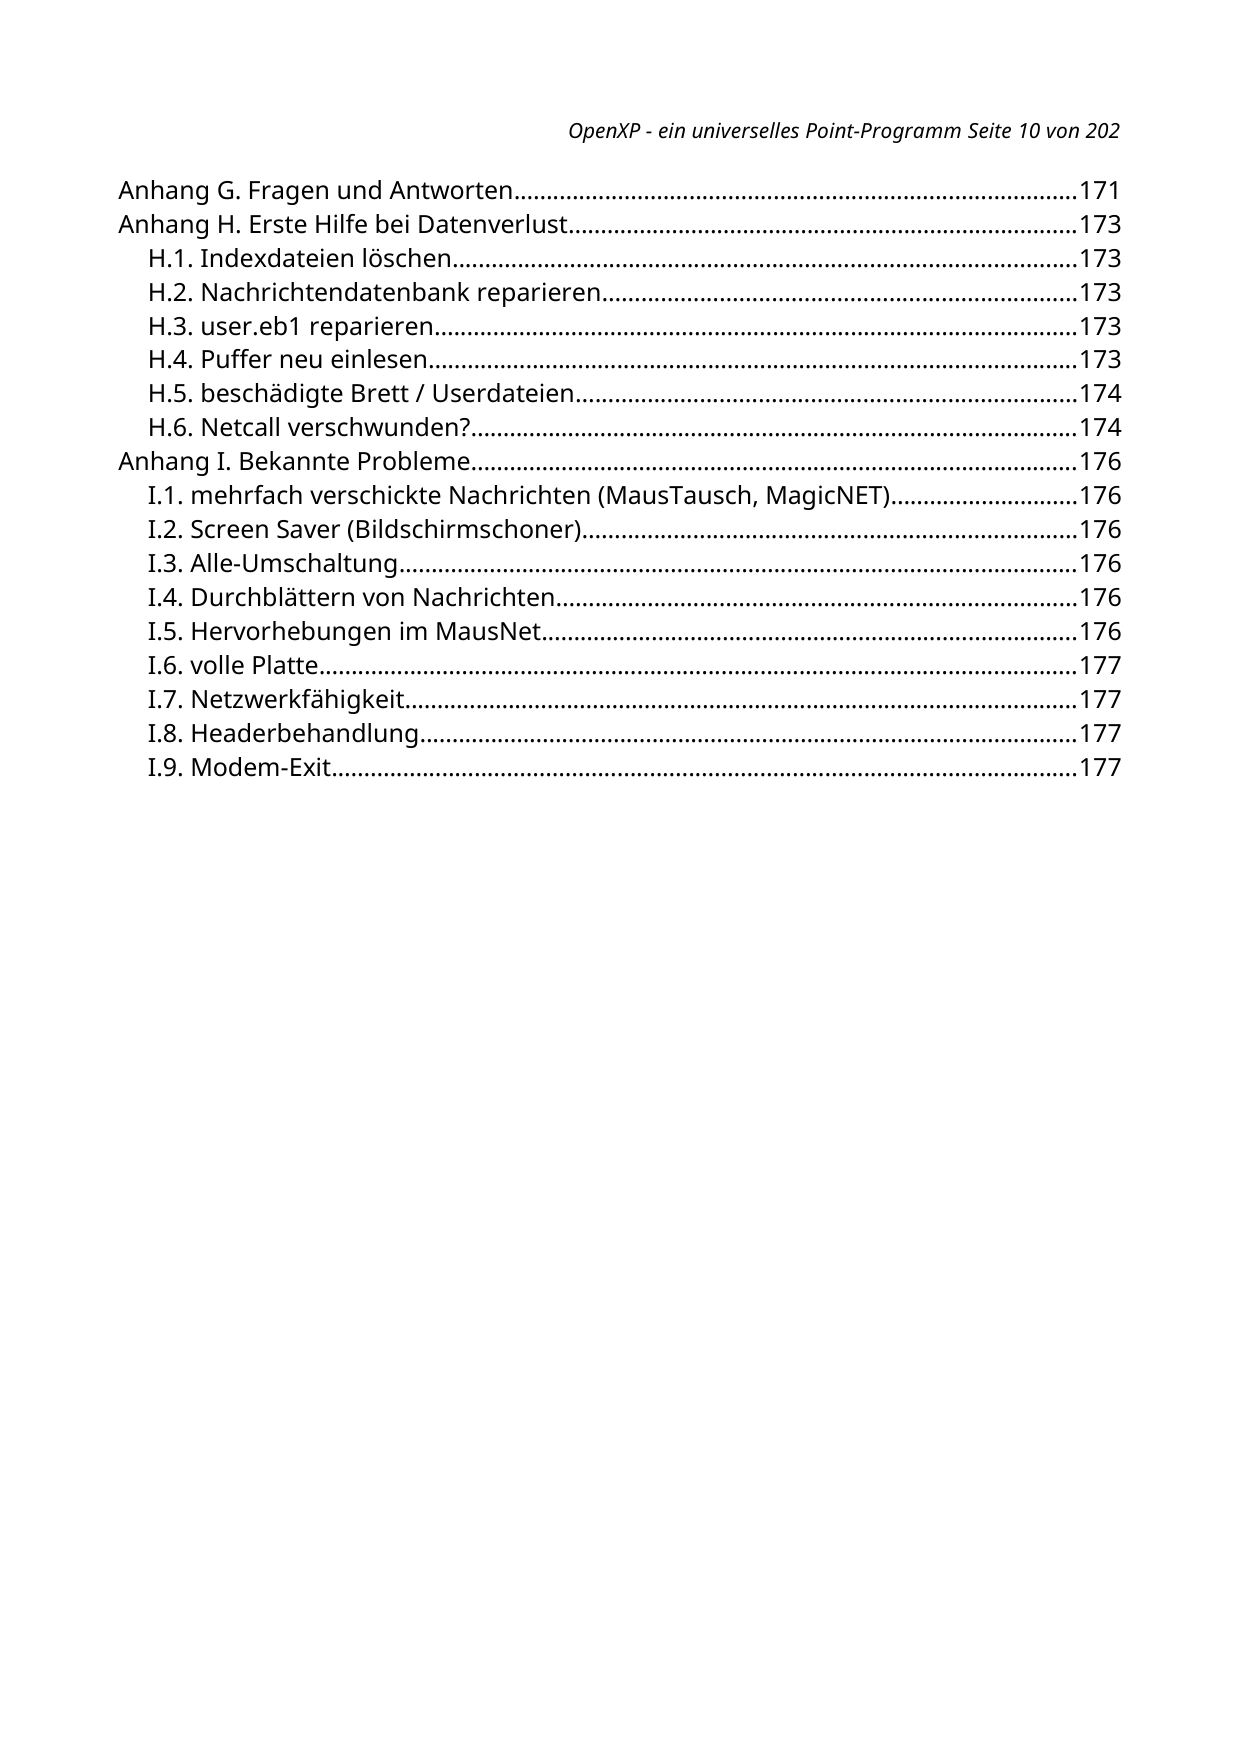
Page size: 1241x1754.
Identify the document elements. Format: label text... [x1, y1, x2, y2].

text I.6. volle Platte 177 [148, 648, 1122, 682]
text H.1. Indexdateien löschen 173 [148, 241, 1122, 274]
text I.1. mehrfach verschickte Nachrichten (MausTausch, MagicNET) 176 [148, 478, 1122, 512]
text I.3. Alle-Umschaltung 176 [148, 546, 1122, 580]
text I.8. Headerbehandlung 177 [148, 716, 1122, 750]
text H.4. Puffer neu einlesen 173 [148, 342, 1122, 376]
text H.6. Netcall verschwunden? 174 [148, 410, 1122, 444]
text H.3. user.eb1 reparieren 173 [148, 308, 1122, 342]
text I.9. Modem-Exit 177 [148, 750, 1122, 784]
text I.4. Durchblättern von Nachrichten 176 [148, 580, 1122, 614]
text Anhang I. Bekannte Probleme 176 [118, 444, 1122, 478]
text I.2. Screen Saver (Bildschirmschoner) 176 [148, 512, 1122, 546]
text H.5. beschädigte Brett / Userdateien 174 [148, 376, 1122, 410]
text I.5. Hervorhebungen im MausNet 176 [148, 614, 1122, 648]
text H.2. Nachrichtendatenbank reparieren 173 [148, 274, 1122, 308]
text Anhang H. Erste Hilfe bei Datenverlust 173 [118, 207, 1122, 241]
text I.7. Netzwerkfähigkeit 177 [148, 682, 1122, 716]
text Anhang G. Fragen und Antworten 171 [118, 173, 1122, 207]
